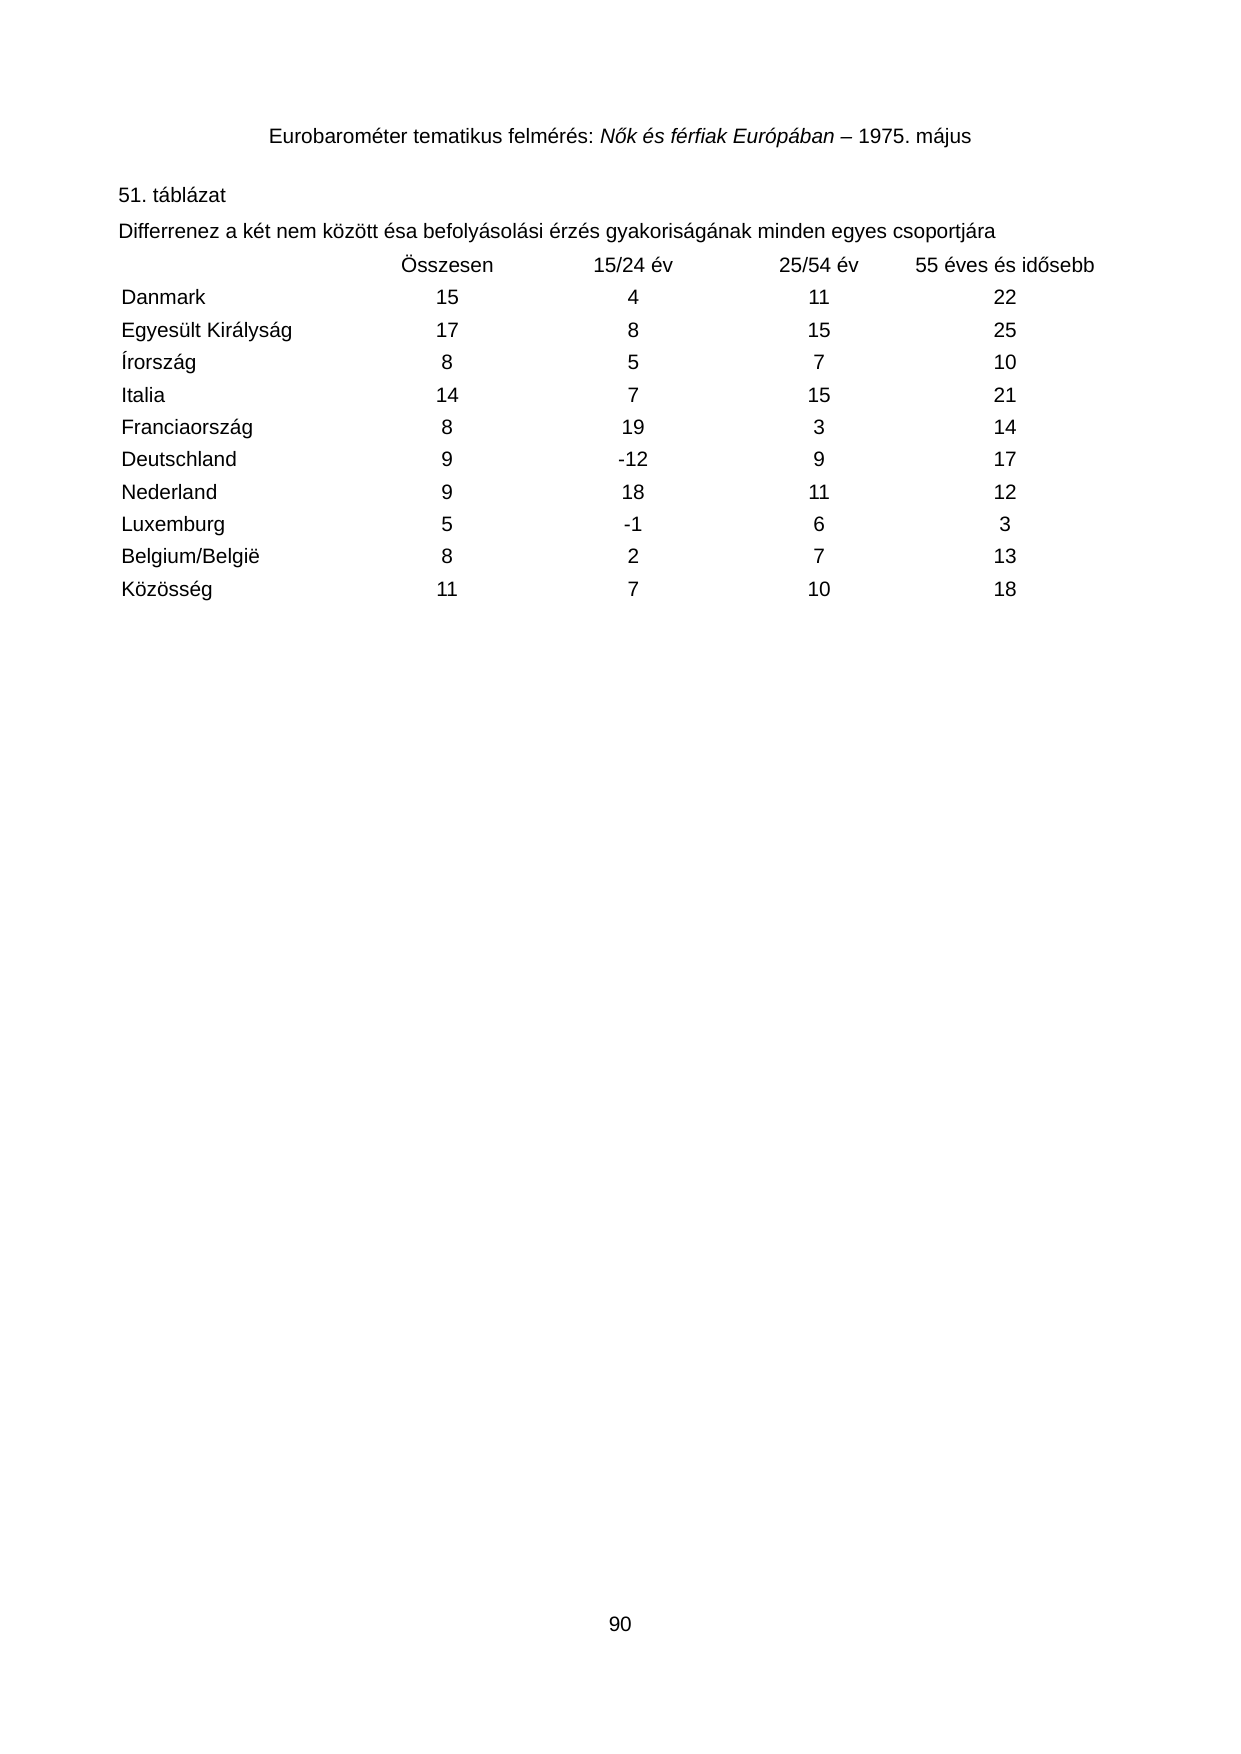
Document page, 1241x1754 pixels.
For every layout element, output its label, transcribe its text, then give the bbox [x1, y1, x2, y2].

table_cell 8 [354, 346, 540, 378]
table_cell 7 [726, 346, 912, 378]
table_cell 17 [912, 443, 1098, 475]
table_cell Italia [118, 378, 354, 411]
table_cell 11 [726, 281, 912, 313]
table_cell 10 [726, 573, 912, 605]
table_cell 3 [726, 411, 912, 443]
table_cell Írország [118, 346, 354, 378]
table_cell Deutschland [118, 443, 354, 475]
table_cell Közösség [118, 573, 354, 605]
text Differrenez a két nem között ésa befolyásolási érzés gyakoriságának minden egyes csoportjára [118, 219, 1122, 243]
table_cell 18 [540, 475, 726, 508]
table_header Összesen [354, 249, 540, 281]
table_cell 22 [912, 281, 1098, 313]
table_cell Belgium/België [118, 540, 354, 573]
table_cell 11 [354, 573, 540, 605]
table_cell 8 [540, 314, 726, 346]
table_cell 19 [540, 411, 726, 443]
table_cell 15 [726, 314, 912, 346]
table_cell Franciaország [118, 411, 354, 443]
table_header [118, 249, 354, 281]
table_cell 13 [912, 540, 1098, 573]
table_cell 8 [354, 411, 540, 443]
table_cell 7 [540, 573, 726, 605]
table_cell 21 [912, 378, 1098, 411]
table_cell 7 [726, 540, 912, 573]
table_cell 7 [540, 378, 726, 411]
table_cell Luxemburg [118, 508, 354, 540]
table_cell Nederland [118, 475, 354, 508]
table_cell -1 [540, 508, 726, 540]
table_cell 18 [912, 573, 1098, 605]
table_header 25/54 év [726, 249, 912, 281]
text 51. táblázat [118, 183, 1122, 207]
table_cell 17 [354, 314, 540, 346]
table_cell 14 [912, 411, 1098, 443]
table_cell 15 [354, 281, 540, 313]
table_cell 6 [726, 508, 912, 540]
table_cell 11 [726, 475, 912, 508]
table_cell 3 [912, 508, 1098, 540]
table_cell 5 [354, 508, 540, 540]
table_cell 9 [354, 475, 540, 508]
table_cell 25 [912, 314, 1098, 346]
table_header 55 éves és idősebb [912, 249, 1098, 281]
table_cell 10 [912, 346, 1098, 378]
table_cell 9 [354, 443, 540, 475]
table_cell 15 [726, 378, 912, 411]
table_cell Danmark [118, 281, 354, 313]
table_cell 8 [354, 540, 540, 573]
table_cell 9 [726, 443, 912, 475]
table_cell 14 [354, 378, 540, 411]
table_cell 5 [540, 346, 726, 378]
table_cell 12 [912, 475, 1098, 508]
table_cell Egyesült Királyság [118, 314, 354, 346]
table_cell 4 [540, 281, 726, 313]
table_cell 2 [540, 540, 726, 573]
table_cell -12 [540, 443, 726, 475]
table_header 15/24 év [540, 249, 726, 281]
